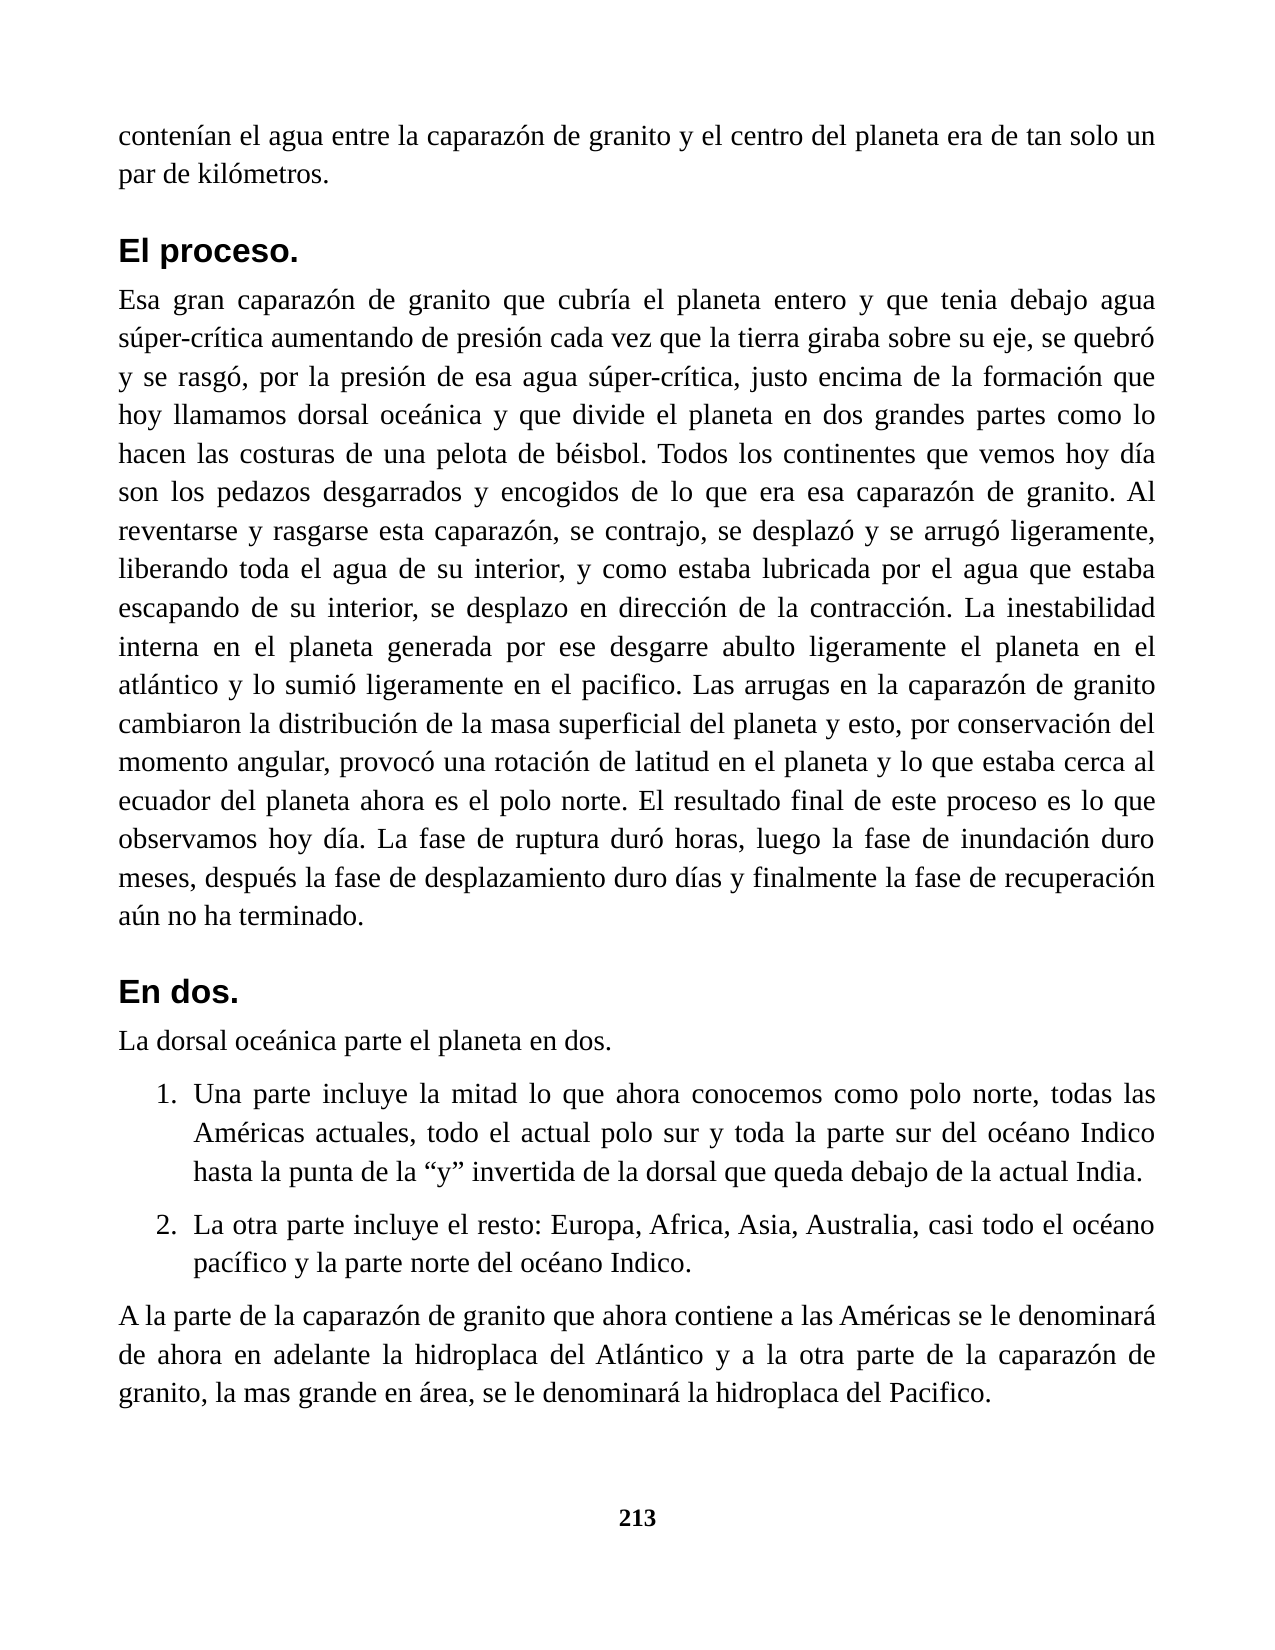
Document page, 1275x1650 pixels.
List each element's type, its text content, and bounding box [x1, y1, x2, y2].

subtitle En dos. [118, 972, 1157, 1011]
text Esa gran caparazón de granito que cubría el planeta entero y que tenia debajo agua súper-crítica aumentando de presión cada vez que la tierra giraba sobre su eje, se quebró y se rasgó, por la presión de esa agua súper-crítica, justo encima de la formación que hoy llamamos dorsal oceánica y que divide el planeta en dos grandes partes como lo hacen las costuras de una pelota de béisbol. Todos los continentes que vemos hoy día son los pedazos desgarrados y encogidos de lo que era esa caparazón de granito. Al reventarse y rasgarse esta caparazón, se contrajo, se desplazó y se arrugó ligeramente, liberando toda el agua de su interior, y como estaba lubricada por el agua que estaba escapando de su interior, se desplazo en dirección de la contracción. La inestabilidad interna en el planeta generada por ese desgarre abulto ligeramente el planeta en el atlántico y lo sumió ligeramente en el pacifico. Las arrugas en la caparazón de granito cambiaron la distribución de la masa superficial del planeta y esto, por conservación del momento angular, provocó una rotación de latitud en el planeta y lo que estaba cerca al ecuador del planeta ahora es el polo norte. El resultado final de este proceso es lo que observamos hoy día. La fase de ruptura duró horas, luego la fase de inundación duro meses, después la fase de desplazamiento duro días y finalmente la fase de recuperación aún no ha terminado. [118, 282, 1157, 932]
text A la parte de la caparazón de granito que ahora contiene a las Américas se le denominará de ahora en adelante la hidroplaca del Atlántico y a la otra parte de la caparazón de granito, la mas grande en área, se le denominará la hidroplaca del Pacifico. [118, 1298, 1157, 1409]
text contenían el agua entre la caparazón de granito y el centro del planeta era de tan solo un par de kilómetros. [118, 118, 1157, 190]
subtitle El proceso. [118, 231, 1157, 269]
list Una parte incluye la mitad lo que ahora conocemos como polo norte, todas las Américas actuales, todo el actual polo sur y toda la parte sur del océano Indico hasta la punta de la “y” invertida de la dorsal que queda debajo de la actual India. [156, 1077, 1157, 1187]
list La otra parte incluye el resto: Europa, Africa, Asia, Australia, casi todo el océano pacífico y la parte norte del océano Indico. [156, 1207, 1157, 1279]
text La dorsal oceánica parte el planeta en dos. [118, 1023, 1157, 1057]
